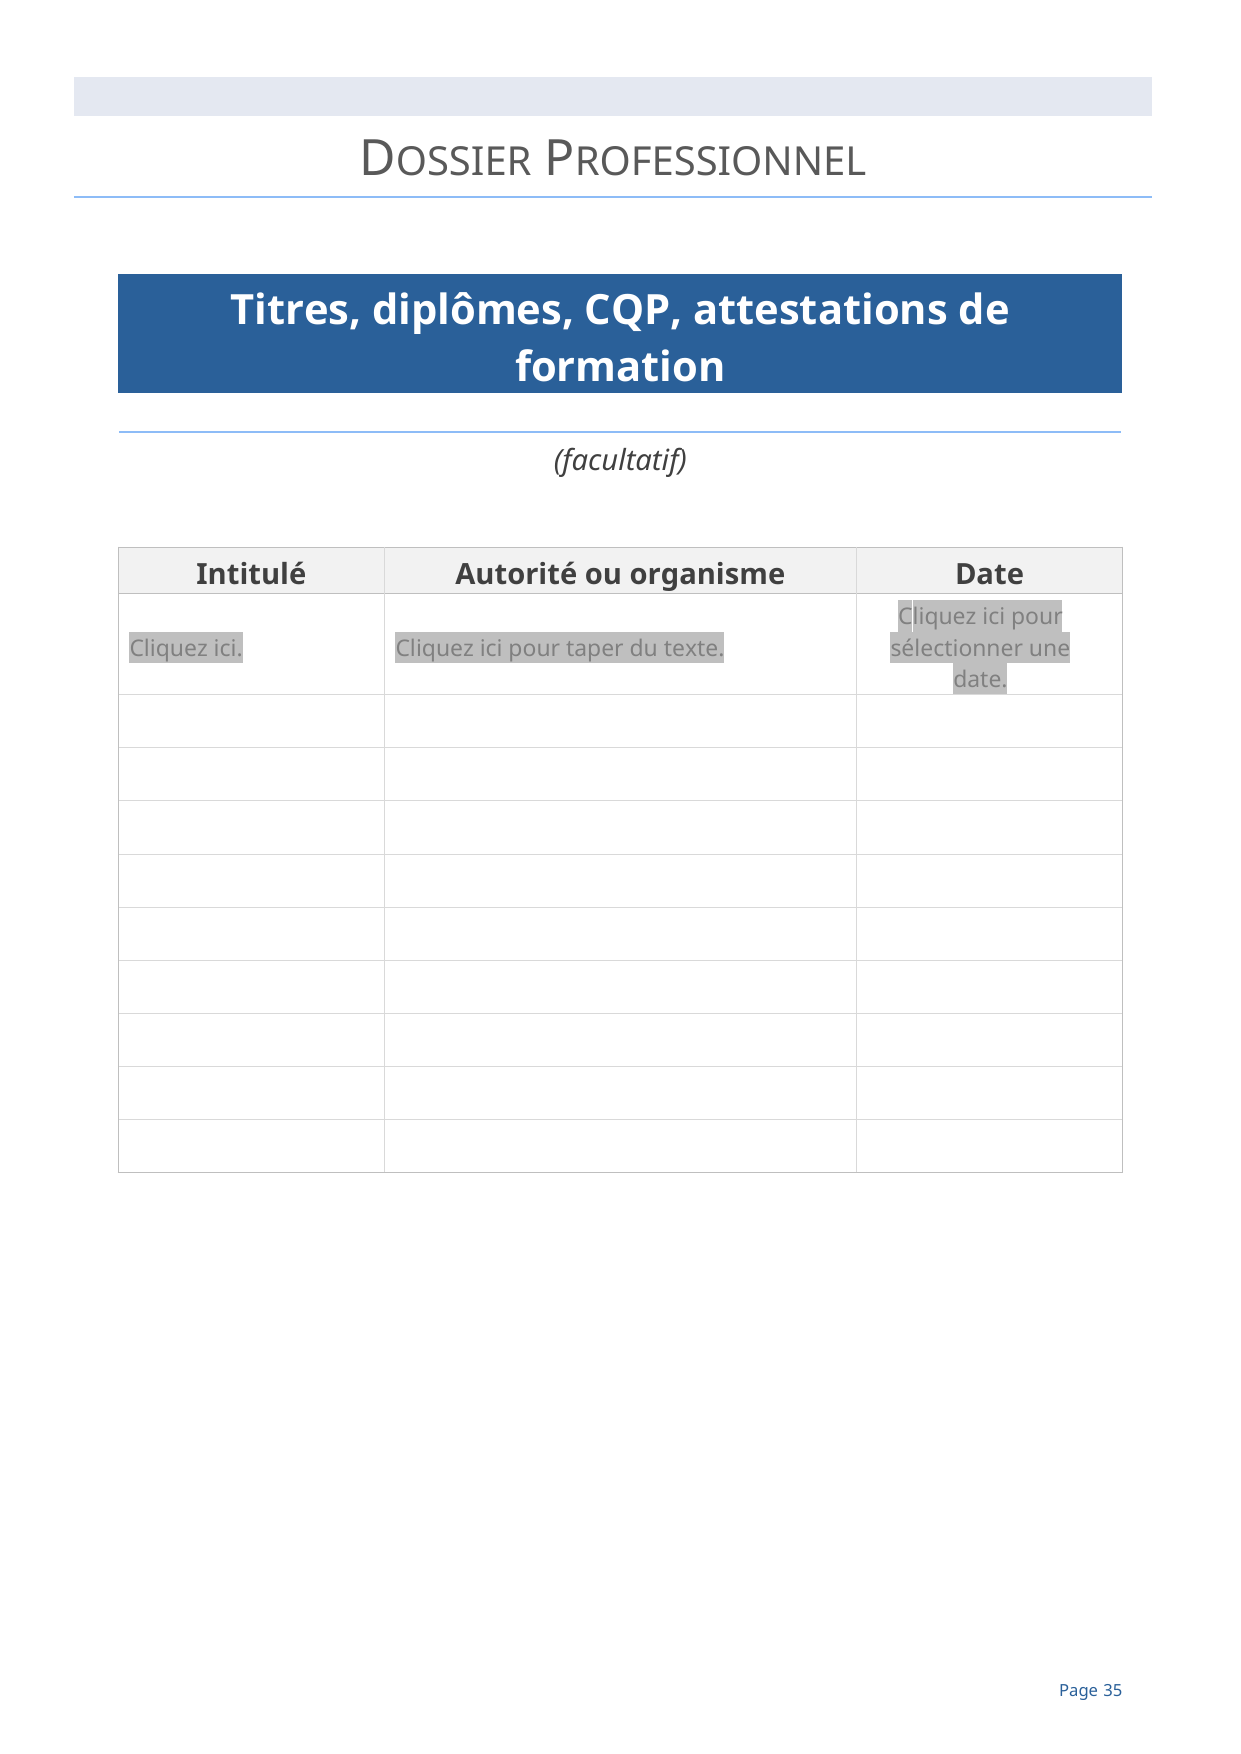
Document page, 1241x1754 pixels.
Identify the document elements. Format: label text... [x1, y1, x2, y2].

table_cell [119, 908, 384, 960]
table_cell [385, 908, 856, 960]
table_cell [857, 855, 1122, 907]
table_cell [857, 1120, 1122, 1172]
table_cell [385, 801, 856, 853]
table_cell [385, 748, 856, 800]
table_cell [857, 1067, 1122, 1119]
table_cell [119, 961, 384, 1013]
table_cell Cliquez ici pour sélectionner une date. [857, 594, 1122, 694]
table_cell [119, 748, 384, 800]
table_cell [119, 1067, 384, 1119]
table_cell [857, 908, 1122, 960]
table_cell (facultatif) [118, 431, 1122, 547]
table_header Titres, diplômes, CQP, attestations de formation [118, 274, 1122, 393]
table_cell [857, 801, 1122, 853]
table_cell [119, 695, 384, 747]
table_cell [857, 1014, 1122, 1066]
table_cell [385, 1014, 856, 1066]
table_cell [857, 961, 1122, 1013]
table_cell [385, 855, 856, 907]
table_cell [857, 748, 1122, 800]
table_cell [385, 1120, 856, 1172]
table_cell [119, 1120, 384, 1172]
table_cell [857, 695, 1122, 747]
table_cell [119, 801, 384, 853]
table_cell [119, 1014, 384, 1066]
table_cell [385, 1067, 856, 1119]
table_cell Cliquez ici pour taper du texte. [385, 594, 856, 694]
table_cell Date [857, 548, 1122, 593]
table_cell Intitulé [119, 548, 384, 593]
table_cell [118, 394, 1122, 431]
table_cell Autorité ou organisme [385, 548, 856, 593]
table_cell [119, 855, 384, 907]
table_cell Cliquez ici. [119, 594, 384, 694]
table_cell [385, 961, 856, 1013]
table_cell [385, 695, 856, 747]
